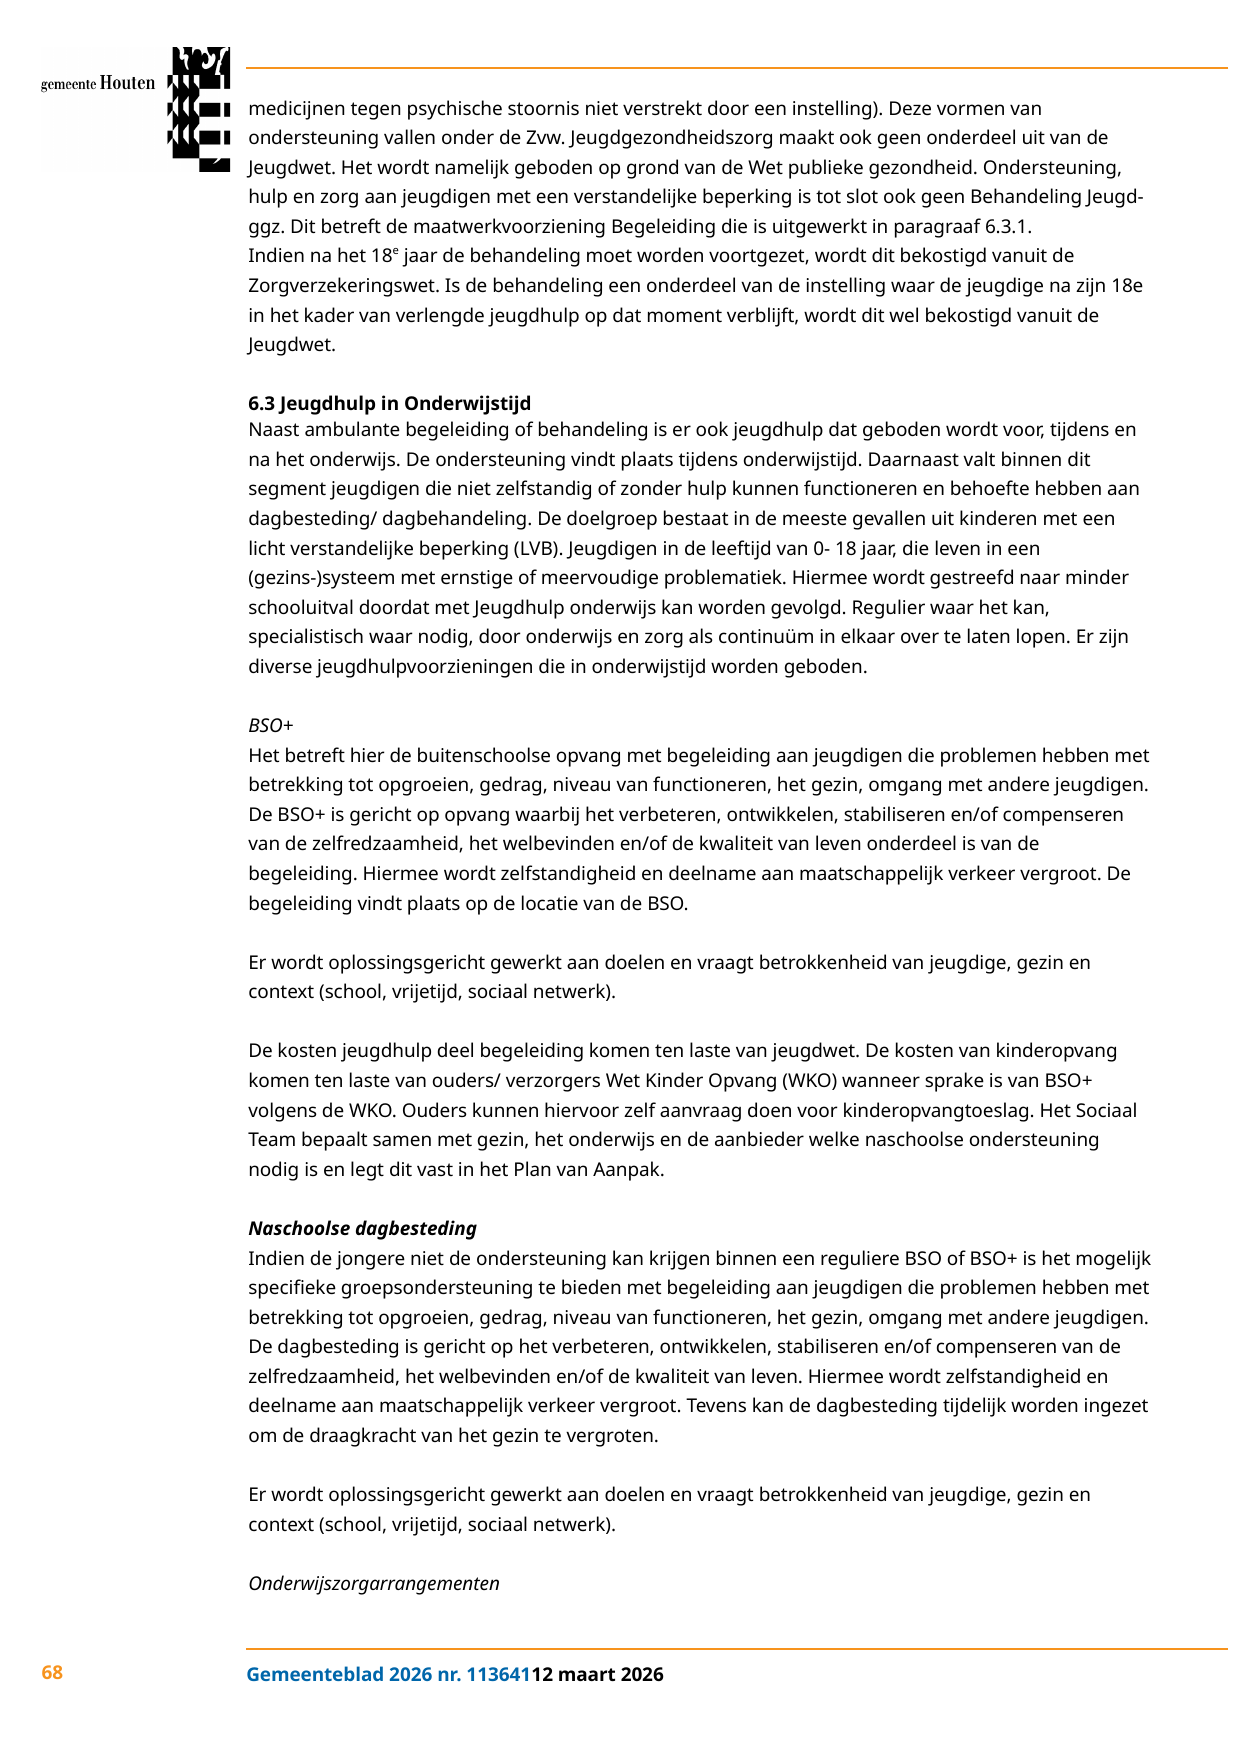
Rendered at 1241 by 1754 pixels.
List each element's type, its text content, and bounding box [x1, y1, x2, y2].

text BSO+ [248, 712, 1152, 738]
text medicijnen tegen psychische stoornis niet verstrekt door een instelling). Deze vormen van ondersteuning vallen onder de Zvw. Jeugdgezondheidszorg maakt ook geen onderdeel uit van de Jeugdwet. Het wordt namelijk geboden op grond van de Wet publieke gezondheid. Ondersteuning, hulp en zorg aan jeugdigen met een verstandelijke beperking is tot slot ook geen Behandeling Jeugd-ggz. Dit betreft de maatwerkvoorziening Begeleiding die is uitgewerkt in paragraaf 6.3.1. [248, 95, 1152, 239]
text De kosten jeugdhulp deel begeleiding komen ten laste van jeugdwet. De kosten van kinderopvang komen ten laste van ouders/ verzorgers Wet Kinder Opvang (WKO) wanneer sprake is van BSO+ volgens de WKO. Ouders kunnen hiervoor zelf aanvraag doen voor kinderopvangtoeslag. Het Sociaal Team bepaalt samen met gezin, het onderwijs en de aanbieder welke naschoolse ondersteuning nodig is en legt dit vast in het Plan van Aanpak. [248, 1038, 1152, 1182]
text Het betreft hier de buitenschoolse opvang met begeleiding aan jeugdigen die problemen hebben met betrekking tot opgroeien, gedrag, niveau van functioneren, het gezin, omgang met andere jeugdigen. De BSO+ is gericht op opvang waarbij het verbeteren, ontwikkelen, stabiliseren en/of compenseren van de zelfredzaamheid, het welbevinden en/of de kwaliteit van leven onderdeel is van de begeleiding. Hiermee wordt zelfstandigheid en deelname aan maatschappelijk verkeer vergroot. De begeleiding vindt plaats op de locatie van de BSO. [248, 742, 1152, 915]
text Naschoolse dagbesteding [248, 1215, 1152, 1241]
text Naast ambulante begeleiding of behandeling is er ook jeugdhulp dat geboden wordt voor, tijdens en na het onderwijs. De ondersteuning vindt plaats tijdens onderwijstijd. Daarnaast valt binnen dit segment jeugdigen die niet zelfstandig of zonder hulp kunnen functioneren en behoefte hebben aan dagbesteding/ dagbehandeling. De doelgroep bestaat in de meeste gevallen uit kinderen met een licht verstandelijke beperking (LVB). Jeugdigen in de leeftijd van 0- 18 jaar, die leven in een (gezins-)systeem met ernstige of meervoudige problematiek. Hiermee wordt gestreefd naar minder schooluitval doordat met Jeugdhulp onderwijs kan worden gevolgd. Regulier waar het kan, specialistisch waar nodig, door onderwijs en zorg als continuüm in elkaar over te laten lopen. Er zijn diverse jeugdhulpvoorzieningen die in onderwijstijd worden geboden. [248, 416, 1152, 679]
text 6.3 Jeugdhulp in Onderwijstijd [248, 391, 1152, 416]
text Indien na het 18e jaar de behandeling moet worden voortgezet, wordt dit bekostigd vanuit de Zorgverzekeringswet. Is de behandeling een onderdeel van de instelling waar de jeugdige na zijn 18e in het kader van verlengde jeugdhulp op dat moment verblijft, wordt dit wel bekostigd vanuit de Jeugdwet. [248, 243, 1152, 357]
text Er wordt oplossingsgericht gewerkt aan doelen en vraagt betrokkenheid van jeugdige, gezin en context (school, vrijetijd, sociaal netwerk). [248, 949, 1152, 1004]
text Onderwijszorgarrangementen [248, 1570, 1152, 1596]
text Er wordt oplossingsgericht gewerkt aan doelen en vraagt betrokkenheid van jeugdige, gezin en context (school, vrijetijd, sociaal netwerk). [248, 1481, 1152, 1537]
text Indien de jongere niet de ondersteuning kan krijgen binnen een reguliere BSO of BSO+ is het mogelijk specifieke groepsondersteuning te bieden met begeleiding aan jeugdigen die problemen hebben met betrekking tot opgroeien, gedrag, niveau van functioneren, het gezin, omgang met andere jeugdigen. De dagbesteding is gericht op het verbeteren, ontwikkelen, stabiliseren en/of compenseren van de zelfredzaamheid, het welbevinden en/of de kwaliteit van leven. Hiermee wordt zelfstandigheid en deelname aan maatschappelijk verkeer vergroot. Tevens kan de dagbesteding tijdelijk worden ingezet om de draagkracht van het gezin te vergroten. [248, 1245, 1152, 1448]
picture [41, 47, 231, 172]
